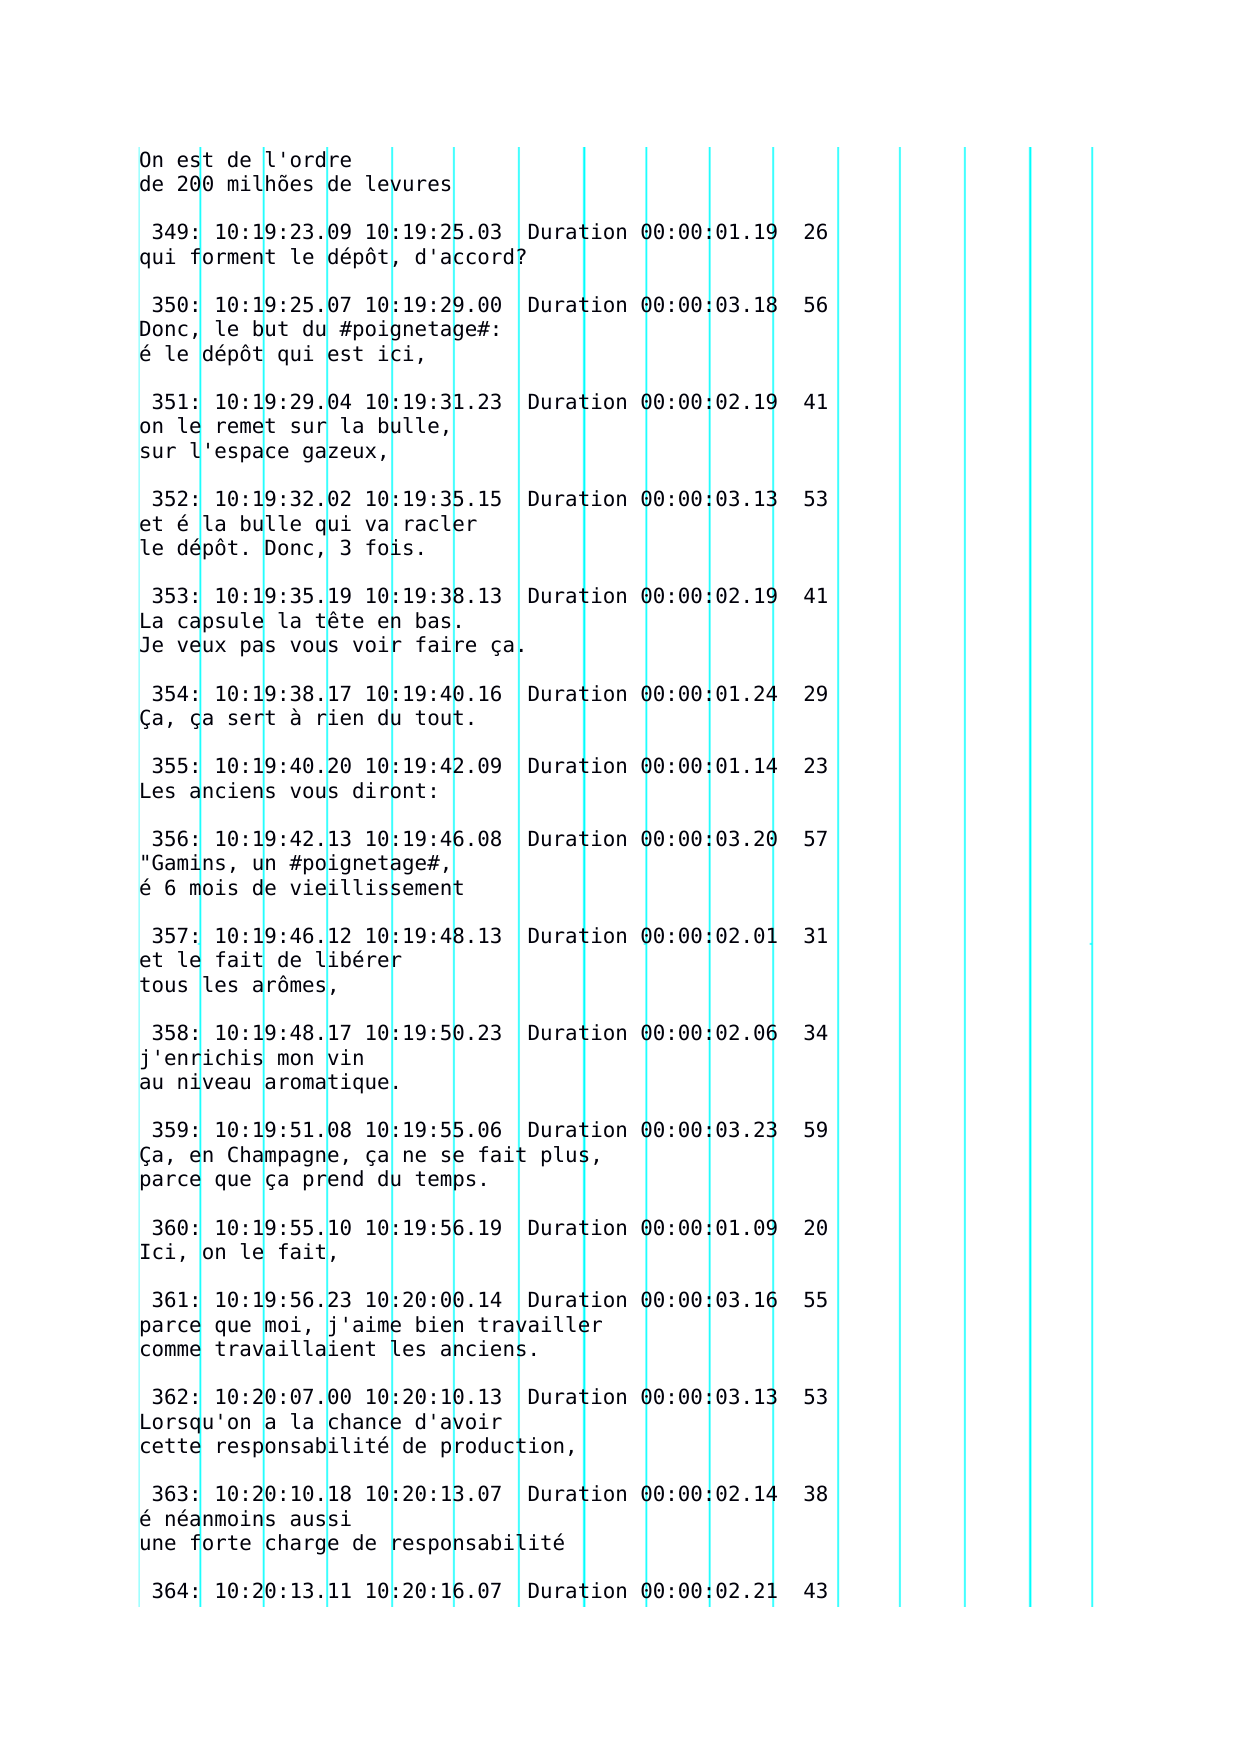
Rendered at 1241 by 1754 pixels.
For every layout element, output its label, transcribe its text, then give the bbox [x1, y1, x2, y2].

text une forte charge de responsabilité [139, 1531, 1101, 1555]
text 350: 10:19:25.07 10:19:29.00 Duration 00:00:03.18 56 [139, 293, 1101, 317]
text 351: 10:19:29.04 10:19:31.23 Duration 00:00:02.19 41 [139, 390, 1101, 414]
text 358: 10:19:48.17 10:19:50.23 Duration 00:00:02.06 34 [139, 1021, 1101, 1046]
text é le dépôt qui est ici, [139, 342, 1101, 366]
text "Gamins, un #poignetage#, [139, 851, 1101, 876]
text La capsule la tête en bas. [139, 609, 1101, 633]
text Ça, ça sert à rien du tout. [139, 706, 1101, 730]
text parce que ça prend du temps. [139, 1167, 1101, 1191]
text 361: 10:19:56.23 10:20:00.14 Duration 00:00:03.16 55 [139, 1288, 1101, 1313]
text qui forment le dépôt, d'accord? [139, 245, 1101, 269]
text 353: 10:19:35.19 10:19:38.13 Duration 00:00:02.19 41 [139, 584, 1101, 609]
text 349: 10:19:23.09 10:19:25.03 Duration 00:00:01.19 26 [139, 220, 1101, 245]
text on le remet sur la bulle, [139, 414, 1101, 439]
text 355: 10:19:40.20 10:19:42.09 Duration 00:00:01.14 23 [139, 754, 1101, 779]
text 354: 10:19:38.17 10:19:40.16 Duration 00:00:01.24 29 [139, 682, 1101, 706]
text 360: 10:19:55.10 10:19:56.19 Duration 00:00:01.09 20 [139, 1216, 1101, 1240]
text Je veux pas vous voir faire ça. [139, 633, 1101, 657]
text On est de l'ordre [139, 148, 1101, 172]
text Lorsqu'on a la chance d'avoir [139, 1410, 1101, 1434]
text 359: 10:19:51.08 10:19:55.06 Duration 00:00:03.23 59 [139, 1118, 1101, 1143]
text parce que moi, j'aime bien travailler [139, 1313, 1101, 1337]
text é néanmoins aussi [139, 1507, 1101, 1531]
text et le fait de libérer [139, 948, 1101, 973]
text 362: 10:20:07.00 10:20:10.13 Duration 00:00:03.13 53 [139, 1385, 1101, 1410]
text au niveau aromatique. [139, 1070, 1101, 1094]
text é 6 mois de vieillissement [139, 876, 1101, 900]
text Donc, le but du #poignetage#: [139, 317, 1101, 342]
text 356: 10:19:42.13 10:19:46.08 Duration 00:00:03.20 57 [139, 827, 1101, 851]
text comme travaillaient les anciens. [139, 1337, 1101, 1361]
text le dépôt. Donc, 3 fois. [139, 536, 1101, 560]
picture [138, 147, 1102, 1607]
text 352: 10:19:32.02 10:19:35.15 Duration 00:00:03.13 53 [139, 487, 1101, 512]
text tous les arômes, [139, 973, 1101, 997]
text 357: 10:19:46.12 10:19:48.13 Duration 00:00:02.01 31 [139, 924, 1101, 948]
text cette responsabilité de production, [139, 1434, 1101, 1458]
text Ça, en Champagne, ça ne se fait plus, [139, 1143, 1101, 1167]
text Ici, on le fait, [139, 1240, 1101, 1264]
text 364: 10:20:13.11 10:20:16.07 Duration 00:00:02.21 43 [139, 1579, 1101, 1604]
text sur l'espace gazeux, [139, 439, 1101, 463]
text Les anciens vous diront: [139, 779, 1101, 803]
text 363: 10:20:10.18 10:20:13.07 Duration 00:00:02.14 38 [139, 1482, 1101, 1507]
text et é la bulle qui va racler [139, 512, 1101, 536]
text j'enrichis mon vin [139, 1046, 1101, 1070]
text de 200 milhões de levures [139, 172, 1101, 196]
